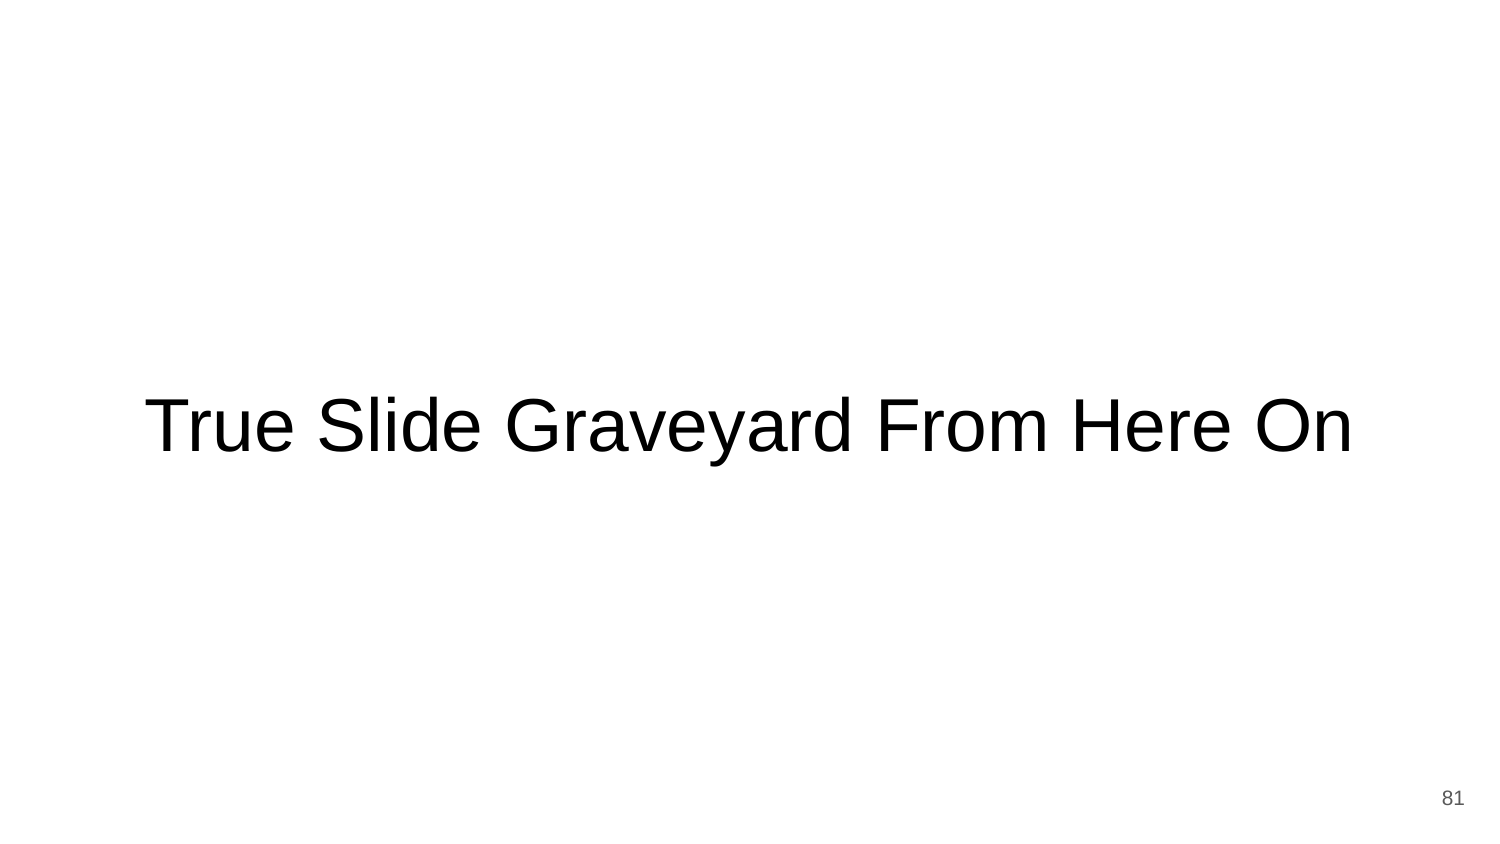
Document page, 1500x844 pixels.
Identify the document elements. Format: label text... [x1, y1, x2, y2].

slide_number [1389, 764, 1480, 830]
title True Slide Graveyard From Here On [51, 352, 1449, 491]
